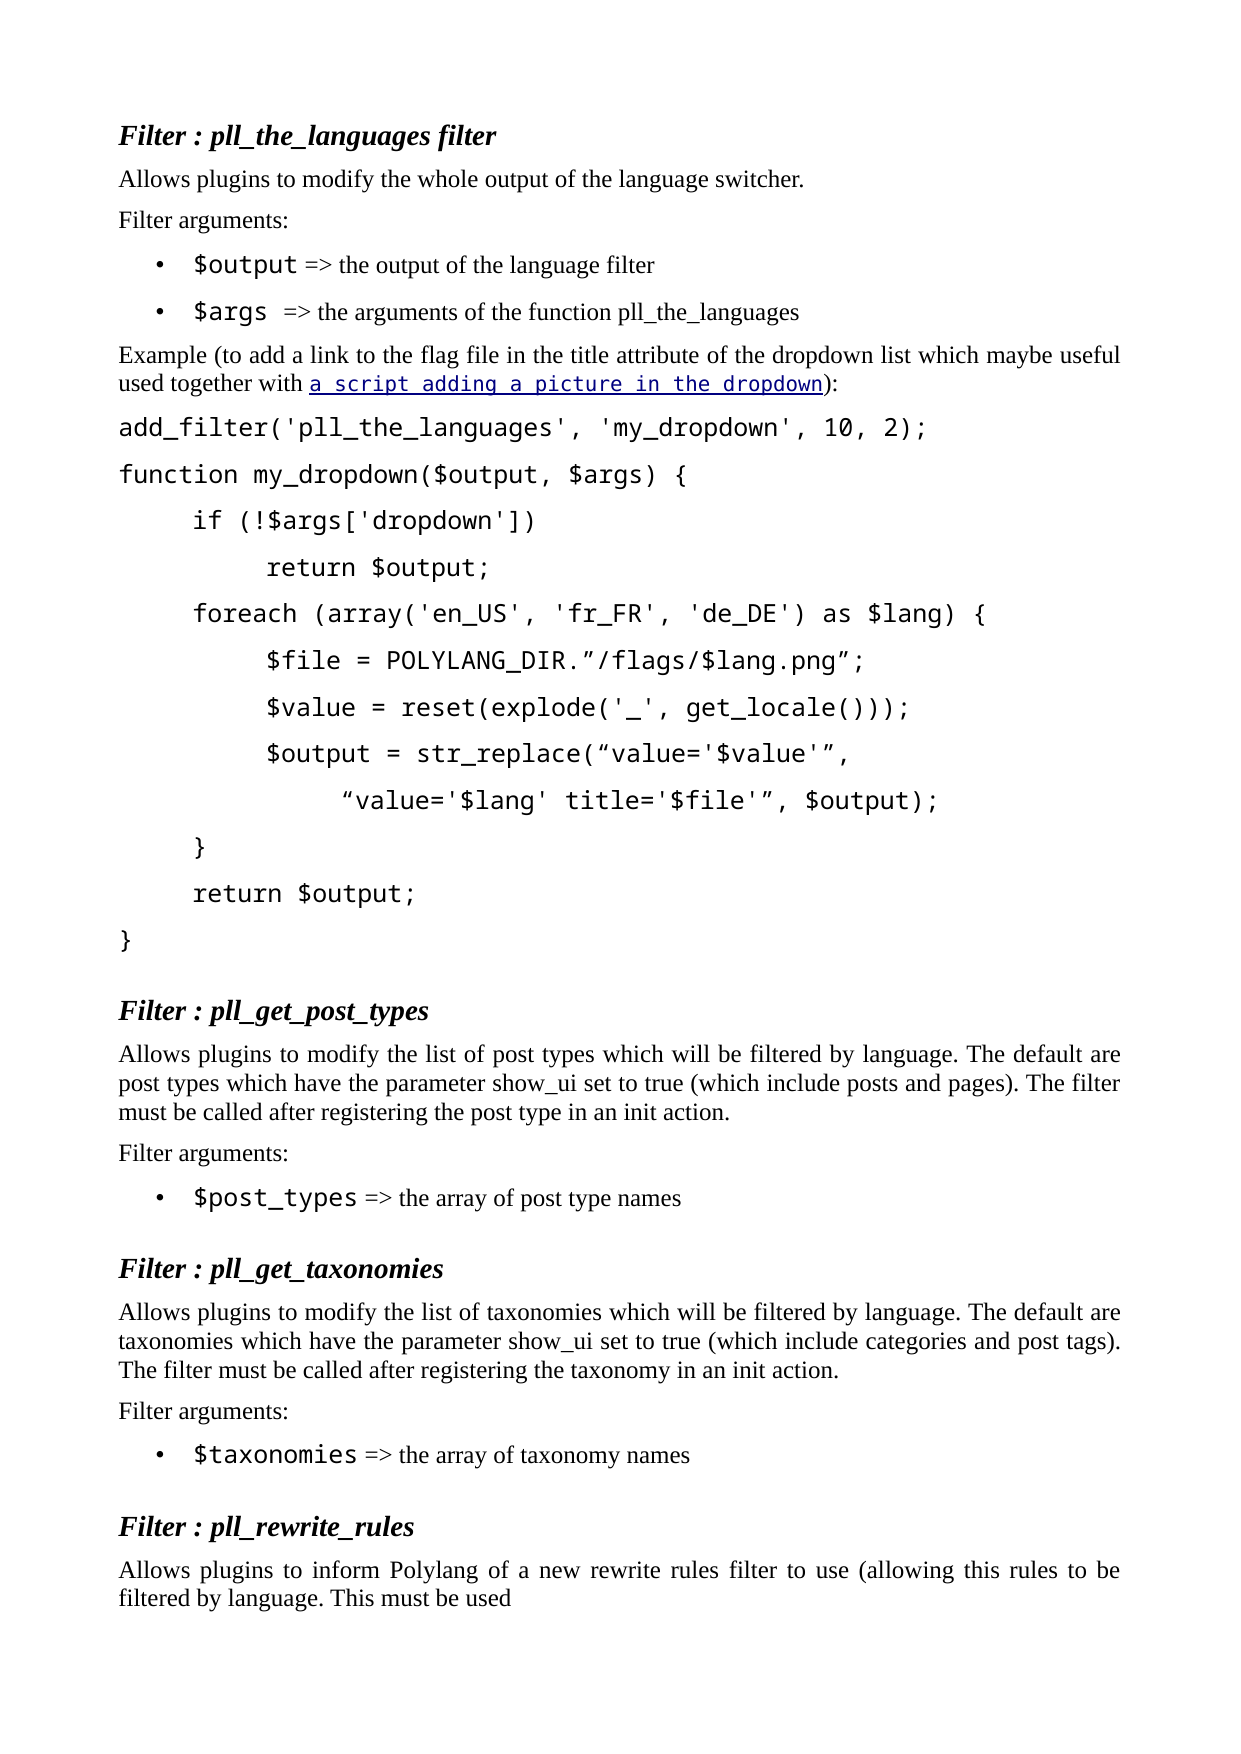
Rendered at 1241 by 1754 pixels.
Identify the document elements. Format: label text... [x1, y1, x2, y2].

text Filter arguments: [118, 1396, 1122, 1425]
subtitle Filter : pll_rewrite_rules [118, 1509, 1122, 1542]
list $args => the arguments of the function pll_the_languages [156, 293, 1122, 327]
text “value='$lang' title='$file'”, $output); [118, 782, 1122, 816]
list $post_types => the array of post type names [156, 1179, 1122, 1214]
list $output => the output of the language filter [156, 247, 1122, 281]
text return $output; [118, 875, 1122, 909]
text Allows plugins to inform Polylang of a new rewrite rules filter to use (allowing this rules to be filtered by language. This must be used [118, 1555, 1122, 1612]
text if (!$args['dropdown']) [118, 503, 1122, 537]
text Allows plugins to modify the whole output of the language switcher. [118, 164, 1122, 193]
text Filter arguments: [118, 1138, 1122, 1167]
text foreach (array('en_US', 'fr_FR', 'de_DE') as $lang) { [118, 596, 1122, 630]
text add_filter('pll_the_languages', 'my_dropdown', 10, 2); [118, 410, 1122, 444]
text } [118, 829, 1122, 863]
text function my_dropdown($output, $args) { [118, 456, 1122, 490]
subtitle Filter : pll_the_languages filter [118, 118, 1122, 152]
subtitle Filter : pll_get_post_types [118, 993, 1122, 1027]
text $output = str_replace(“value='$value'”, [118, 736, 1122, 770]
text $file = POLYLANG_DIR.”/flags/$lang.png”; [118, 643, 1122, 677]
text } [118, 922, 1122, 956]
subtitle Filter : pll_get_taxonomies [118, 1251, 1122, 1285]
text Allows plugins to modify the list of post types which will be filtered by language. The default are post types which have the parameter show_ui set to true (which include posts and pages). The filter must be called after registering the post type in an init action. [118, 1039, 1122, 1126]
text $value = reset(explode('_', get_locale())); [118, 689, 1122, 723]
list $taxonomies => the array of taxonomy names [156, 1437, 1122, 1471]
text return $output; [118, 549, 1122, 583]
text Allows plugins to modify the list of taxonomies which will be filtered by language. The default are taxonomies which have the parameter show_ui set to true (which include categories and post tags). The filter must be called after registering the taxonomy in an init action. [118, 1297, 1122, 1383]
text Example (to add a link to the flag file in the title attribute of the dropdown list which maybe useful used together with a script adding a picture in the dropdown): [118, 340, 1122, 397]
text Filter arguments: [118, 205, 1122, 234]
